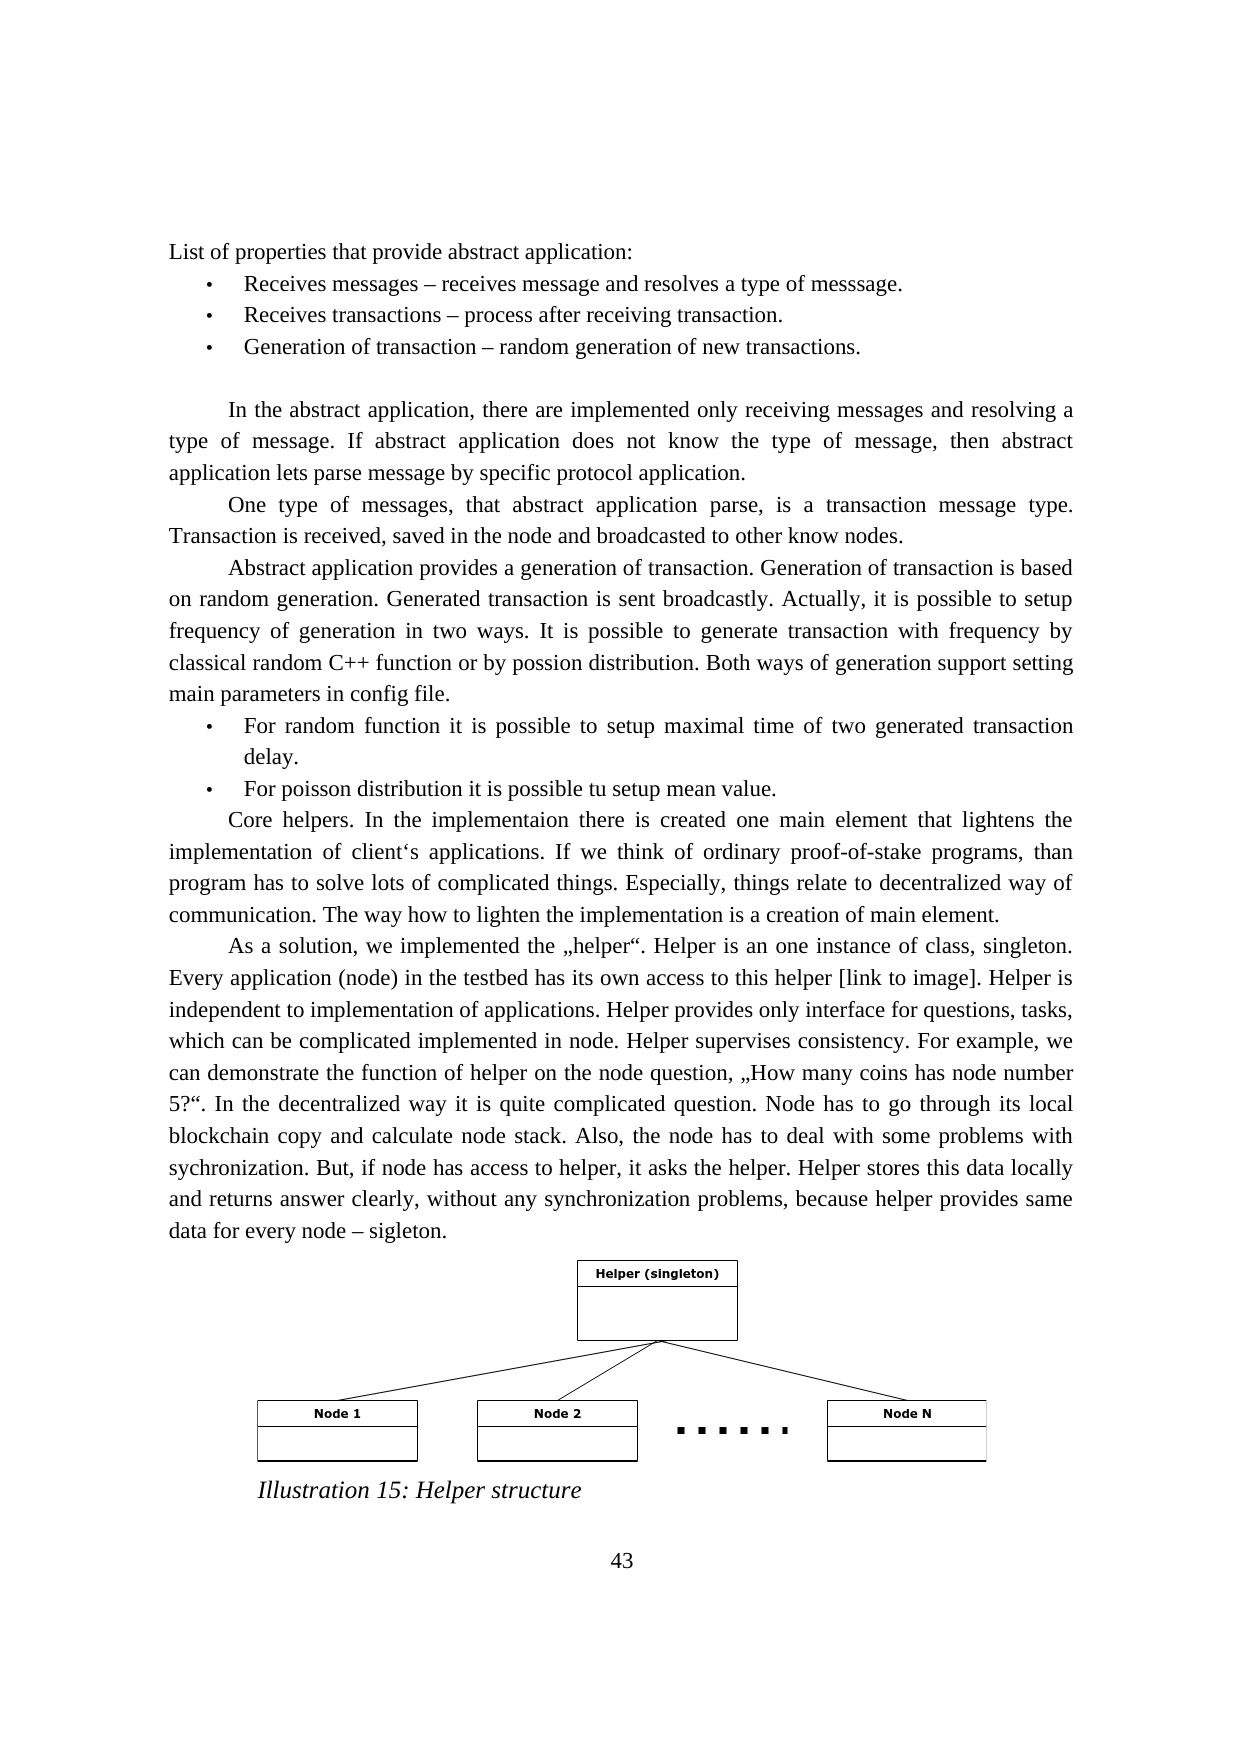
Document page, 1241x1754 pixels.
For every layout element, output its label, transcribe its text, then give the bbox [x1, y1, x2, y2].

text In the abstract application, there are implemented only receiving messages and resolving a type of message. If abstract application does not know the type of message, then abstract application lets parse message by specific protocol application. [169, 396, 1075, 486]
list Generation of transaction – random generation of new transactions. [206, 333, 1075, 359]
text As a solution, we implemented the „helper“. Helper is an one instance of class, singleton. Every application (node) in the testbed has its own access to this helper [link to image]. Helper is independent to implementation of applications. Helper provides only interface for questions, tasks, which can be complicated implemented in node. Helper supervises consistency. For example, we can demonstrate the function of helper on the node question, „How many coins has node number 5?“. In the decentralized way it is quite complicated question. Node has to go through its local blockchain copy and calculate node stack. Also, the node has to deal with some problems with sychronization. But, if node has access to helper, it asks the helper. Helper stores this data locally and returns answer clearly, without any synchronization problems, because helper provides same data for every node – sigleton. [169, 933, 1075, 1243]
text One type of messages, that abstract application parse, is a transaction message type. Transaction is received, saved in the node and broadcasted to other know nodes. [169, 491, 1075, 549]
text Abstract application provides a generation of transaction. Generation of transaction is based on random generation. Generated transaction is sent broadcastly. Actually, it is possible to setup frequency of generation in two ways. It is possible to generate transaction with frequency by classical random C++ function or by possion distribution. Both ways of generation support setting main parameters in config file. [169, 554, 1075, 706]
list For random function it is possible to setup maximal time of two generated transaction delay. [206, 712, 1075, 769]
picture [257, 1260, 987, 1462]
text List of properties that provide abstract application: [169, 238, 1075, 264]
text Core helpers. In the implementaion there is created one main element that lightens the implementation of client‘s applications. If we think of ordinary proof-of-stake programs, than program has to solve lots of complicated things. Especially, things relate to decentralized way of communication. The way how to lighten the implementation is a creation of main element. [169, 806, 1075, 927]
list Receives transactions – process after receiving transaction. [206, 301, 1075, 328]
list Receives messages – receives message and resolves a type of messsage. [206, 270, 1075, 296]
text Illustration 15: Helper structure [257, 1462, 986, 1504]
list For poisson distribution it is possible tu setup mean value. [206, 775, 1075, 801]
